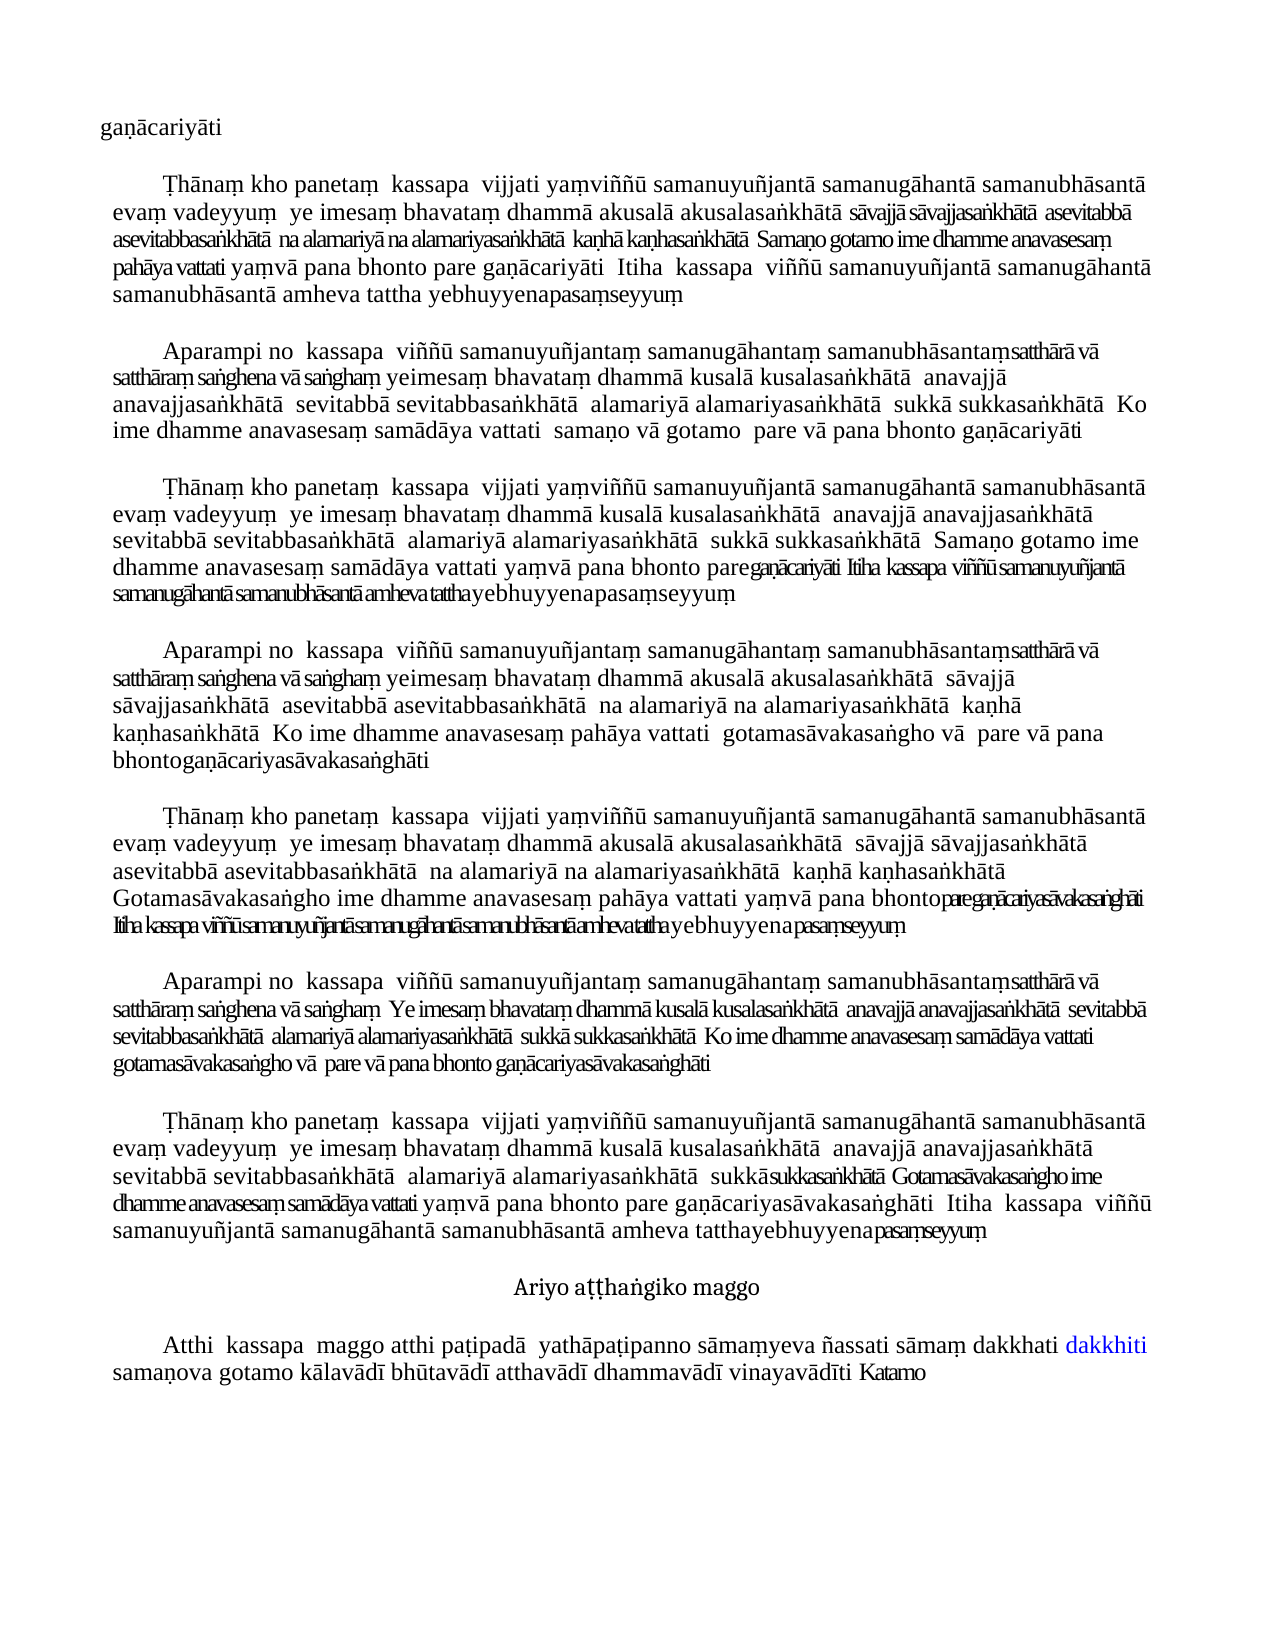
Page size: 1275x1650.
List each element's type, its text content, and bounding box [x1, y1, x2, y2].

text gaṇācariyāti [100, 112, 1173, 141]
list Ṭhānaṃ kho panetaṃ kassapa vijjati yaṃviññū samanuyuñjantā samanugāhantā samanubhāsantā evaṃ vadeyyuṃ ye imesaṃ bhavataṃ dhammā kusalā kusalasaṅkhātā anavajjā anavajjasaṅkhātā sevitabbā sevitabbasaṅkhātā alamariyā alamariyasaṅkhātā sukkāsukkasaṅkhātā Gotamasāvakasaṅgho ime dhamme anavasesaṃ samādāya vattati yaṃvā pana bhonto pare gaṇācariyasāvakasaṅghāti Itiha kassapa viññū samanuyuñjantā samanugāhantā samanubhāsantā amheva tatthayebhuyyenapasaṃseyyuṃ [112, 1107, 1162, 1244]
list Ṭhānaṃ kho panetaṃ kassapa vijjati yaṃviññū samanuyuñjantā samanugāhantā samanubhāsantā evaṃ vadeyyuṃ ye imesaṃ bhavataṃ dhammā akusalā akusalasaṅkhātā sāvajjā sāvajjasaṅkhātā asevitabbā asevitabbasaṅkhātā na alamariyā na alamariyasaṅkhātā kaṇhā kaṇhasaṅkhātā Samaṇo gotamo ime dhamme anavasesaṃ pahāya vattati yaṃvā pana bhonto pare gaṇācariyāti Itiha kassapa viññū samanuyuñjantā samanugāhantā samanubhāsantā amheva tattha yebhuyyenapasaṃseyyuṃ [112, 171, 1162, 308]
list Aparampi no kassapa viññū samanuyuñjantaṃ samanugāhantaṃ samanubhāsantaṃsatthārā vā satthāraṃ saṅghena vā saṅghaṃ yeimesaṃ bhavataṃ dhammā akusalā akusalasaṅkhātā sāvajjā sāvajjasaṅkhātā asevitabbā asevitabbasaṅkhātā na alamariyā na alamariyasaṅkhātā kaṇhā kaṇhasaṅkhātā Ko ime dhamme anavasesaṃ pahāya vattati gotamasāvakasaṅgho vā pare vā pana bhontogaṇācariyasāvakasaṅghāti [112, 637, 1162, 774]
list Aparampi no kassapa viññū samanuyuñjantaṃ samanugāhantaṃ samanubhāsantaṃsatthārā vā satthāraṃ saṅghena vā saṅghaṃ yeimesaṃ bhavataṃ dhammā kusalā kusalasaṅkhātā anavajjā anavajjasaṅkhātā sevitabbā sevitabbasaṅkhātā alamariyā alamariyasaṅkhātā sukkā sukkasaṅkhātā Ko ime dhamme anavasesaṃ samādāya vattati samaṇo vā gotamo pare vā pana bhonto gaṇācariyāti [112, 338, 1162, 444]
list Ṭhānaṃ kho panetaṃ kassapa vijjati yaṃviññū samanuyuñjantā samanugāhantā samanubhāsantā evaṃ vadeyyuṃ ye imesaṃ bhavataṃ dhammā akusalā akusalasaṅkhātā sāvajjā sāvajjasaṅkhātā asevitabbā asevitabbasaṅkhātā na alamariyā na alamariyasaṅkhātā kaṇhā kaṇhasaṅkhātā Gotamasāvakasaṅgho ime dhamme anavasesaṃ pahāya vattati yaṃvā pana bhontopare gaṇācariyasāvakasaṅghāti Itiha kassapa viññū samanuyuñjantā samanugāhantā samanubhāsantā amheva tatthayebhuyyenapasaṃseyyuṃ [112, 802, 1162, 939]
text Ariyo aṭṭhaṅgiko maggo [100, 1273, 1173, 1302]
list Atthi kassapa maggo atthi paṭipadā yathāpaṭipanno sāmaṃyeva ñassati sāmaṃ dakkhati dakkhiti samaṇova gotamo kālavādī bhūtavādī atthavādī dhammavādī vinayavādīti Katamo [112, 1332, 1162, 1385]
list Aparampi no kassapa viññū samanuyuñjantaṃ samanugāhantaṃ samanubhāsantaṃsatthārā vā satthāraṃ saṅghena vā saṅghaṃ Ye imesaṃ bhavataṃ dhammā kusalā kusalasaṅkhātā anavajjā anavajjasaṅkhātā sevitabbā sevitabbasaṅkhātā alamariyā alamariyasaṅkhātā sukkā sukkasaṅkhātā Ko ime dhamme anavasesaṃ samādāya vattati gotamasāvakasaṅgho vā pare vā pana bhonto gaṇācariyasāvakasaṅghāti [112, 968, 1162, 1077]
list Ṭhānaṃ kho panetaṃ kassapa vijjati yaṃviññū samanuyuñjantā samanugāhantā samanubhāsantā evaṃ vadeyyuṃ ye imesaṃ bhavataṃ dhammā kusalā kusalasaṅkhātā anavajjā anavajjasaṅkhātā sevitabbā sevitabbasaṅkhātā alamariyā alamariyasaṅkhātā sukkā sukkasaṅkhātā Samaṇo gotamo ime dhamme anavasesaṃ samādāya vattati yaṃvā pana bhonto paregaṇācariyāti Itiha kassapa viññū samanuyuñjantā samanugāhantā samanubhāsantā amheva tatthayebhuyyenapasaṃseyyuṃ [112, 474, 1162, 607]
